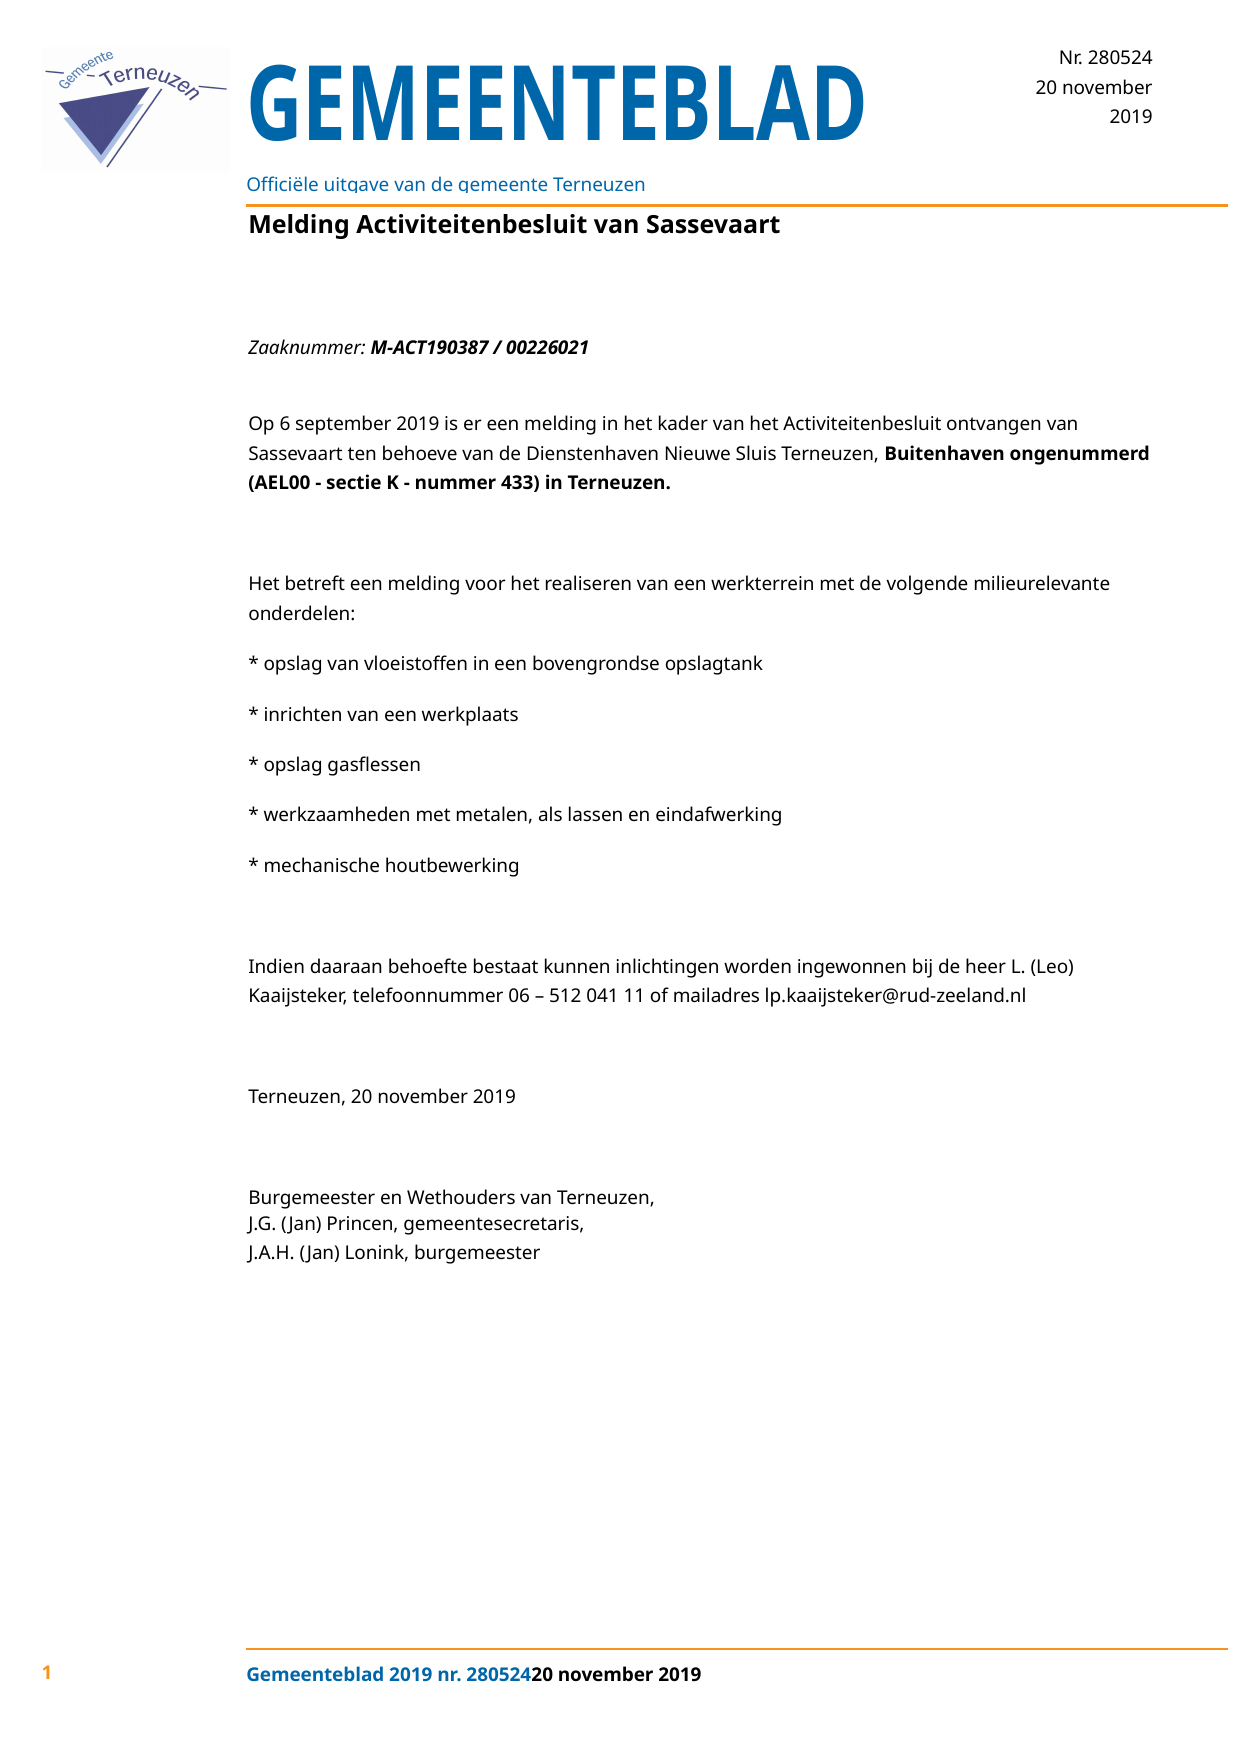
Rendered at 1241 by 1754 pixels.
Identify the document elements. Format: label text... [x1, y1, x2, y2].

text * mechanische houtbewerking [248, 852, 1152, 878]
text Indien daaraan behoefte bestaat kunnen inlichtingen worden ingewonnen bij de heer L. (Leo) Kaaijsteker, telefoonnummer 06 – 512 041 11 of mailadres lp.kaaijsteker@rud-zeeland.nl [248, 953, 1152, 1008]
table_cell J.G. (Jan) Princen, gemeentesecretaris, J.A.H. (Jan) Lonink, burgemeester [248, 1210, 700, 1324]
picture [41, 47, 231, 172]
table_cell [700, 1376, 1152, 1402]
text Het betreft een melding voor het realiseren van een werkterrein met de volgende milieurelevante onderdelen: [248, 570, 1152, 626]
text * werkzaamheden met metalen, als lassen en eindafwerking [248, 802, 1152, 827]
table_header Burgemeester en Wethouders van Terneuzen, [248, 1184, 1152, 1210]
text Zaaknummer: M-ACT190387 / 00226021 [248, 334, 1152, 360]
text Melding Activiteitenbesluit van Sassevaart [248, 207, 1152, 241]
text * inrichten van een werkplaats [248, 701, 1152, 727]
text Terneuzen, 20 november 2019 [248, 1083, 1152, 1109]
table_cell [248, 1350, 1152, 1376]
table_cell [700, 1325, 1152, 1350]
table_cell [248, 1325, 700, 1350]
text * opslag van vloeistoffen in een bovengrondse opslagtank [248, 650, 1152, 676]
table_cell [700, 1210, 1152, 1324]
text Op 6 september 2019 is er een melding in het kader van het Activiteitenbesluit ontvangen van Sassevaart ten behoeve van de Dienstenhaven Nieuwe Sluis Terneuzen, Buitenhaven ongenummerd (AEL00 - sectie K - nummer 433) in Terneuzen. [248, 410, 1152, 495]
text * opslag gasflessen [248, 751, 1152, 777]
table_cell [248, 1376, 700, 1402]
